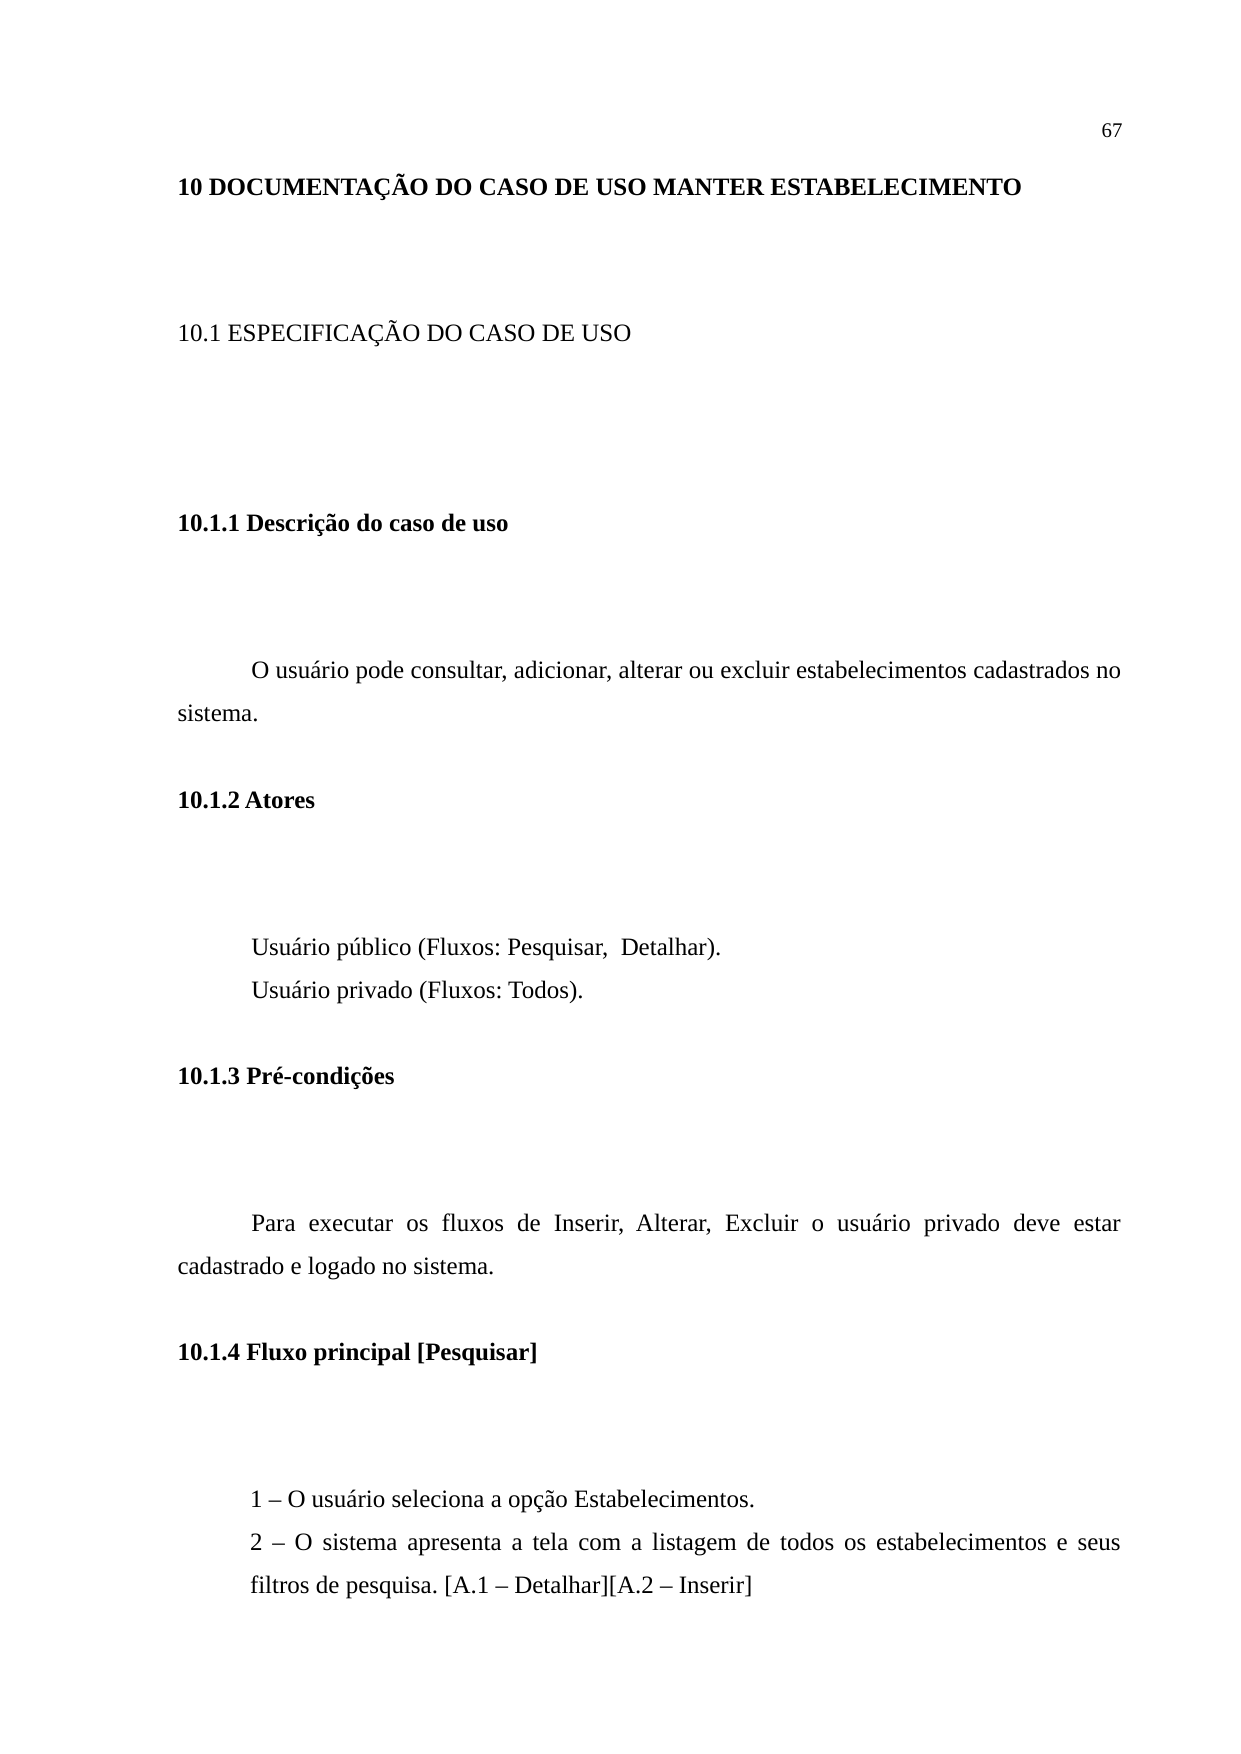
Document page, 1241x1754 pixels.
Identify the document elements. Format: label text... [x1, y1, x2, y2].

text Usuário privado (Fluxos: Todos). [177, 975, 1122, 1003]
subtitle Pré-condições [177, 1061, 1122, 1090]
subtitle Atores [177, 785, 1122, 813]
subtitle Documentação do caso de uso manter Estabelecimento [177, 172, 1123, 200]
subtitle Fluxo principal [Pesquisar] [177, 1337, 1122, 1366]
text Usuário público (Fluxos: Pesquisar, Detalhar). [177, 932, 1122, 960]
text 1 – O usuário seleciona a opção Estabelecimentos. [250, 1484, 1122, 1513]
subtitle Especificação do caso de uso [177, 318, 1122, 347]
text 2 – O sistema apresenta a tela com a listagem de todos os estabelecimentos e seus filtros de pesquisa. [A.1 – Detalhar][A.2 – Inserir] [250, 1527, 1122, 1599]
text O usuário pode consultar, adicionar, alterar ou excluir estabelecimentos cadastrados no sistema. [177, 655, 1122, 727]
text Para executar os fluxos de Inserir, Alterar, Excluir o usuário privado deve estar cadastrado e logado no sistema. [177, 1208, 1122, 1280]
subtitle Descrição do caso de uso [177, 508, 1122, 537]
